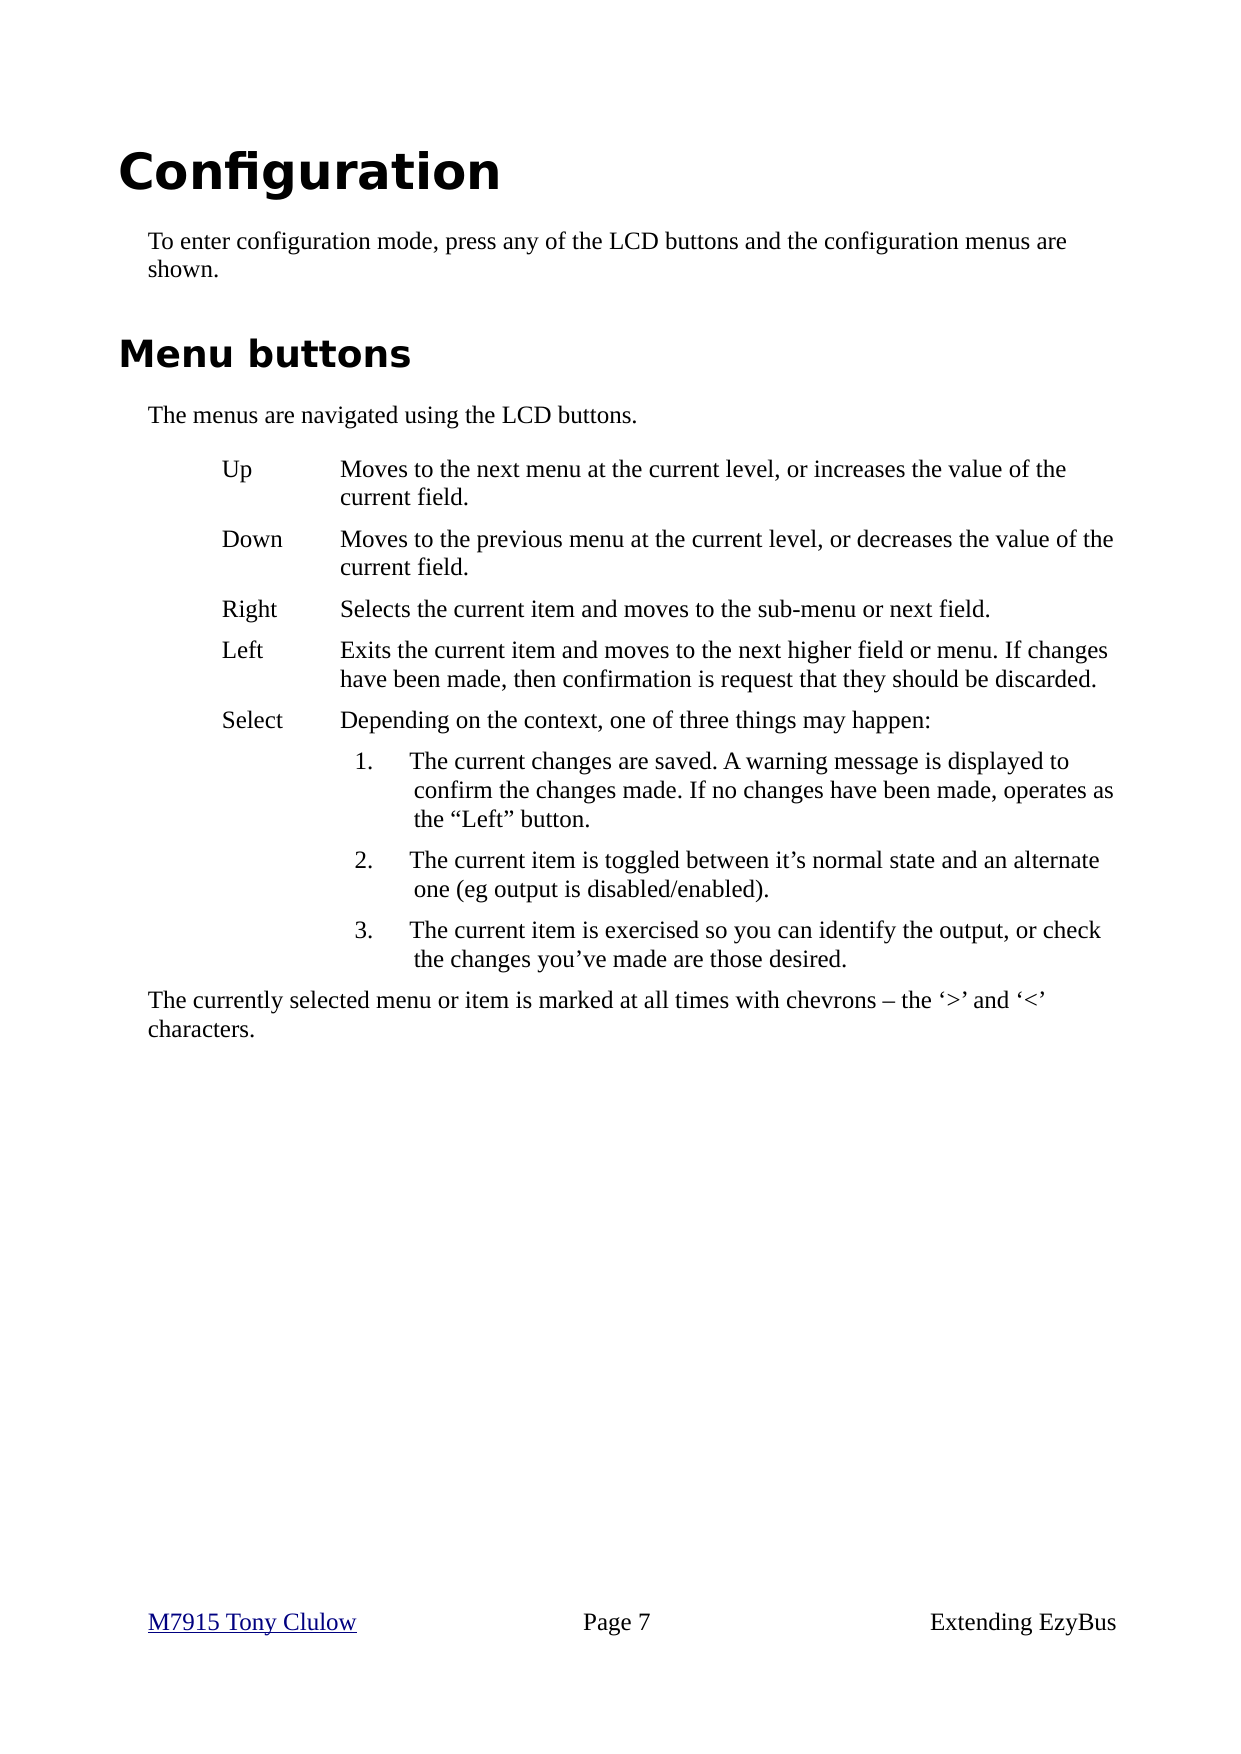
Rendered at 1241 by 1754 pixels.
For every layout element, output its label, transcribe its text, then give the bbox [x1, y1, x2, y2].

subtitle Menu buttons [118, 333, 1134, 376]
text Up Moves to the next menu at the current level, or increases the value of the current field. [222, 454, 1134, 511]
list The current item is toggled between it’s normal state and an alternate one (eg output is disabled/enabled). [354, 845, 1134, 902]
list The currently selected menu or item is marked at all times with chevrons – the ‘>’ and ‘<’ characters. [148, 985, 1134, 1042]
text Down Moves to the previous menu at the current level, or decreases the value of the current field. [222, 524, 1134, 581]
list The current item is exercised so you can identify the output, or check the changes you’ve made are those desired. [354, 915, 1134, 972]
text To enter configuration mode, press any of the LCD buttons and the configuration menus are shown. [148, 226, 1134, 283]
text Left Exits the current item and moves to the next higher field or menu. If changes have been made, then confirmation is request that they should be discarded. [222, 635, 1134, 692]
text The menus are navigated using the LCD buttons. [148, 401, 1134, 429]
text Right Selects the current item and moves to the sub-menu or next field. [222, 594, 1134, 622]
list The current changes are saved. A warning message is displayed to confirm the changes made. If no changes have been made, operates as the “Left” button. [354, 746, 1134, 832]
subtitle Configuration [118, 143, 1134, 201]
text Select Depending on the context, one of three things may happen: [222, 705, 1134, 734]
